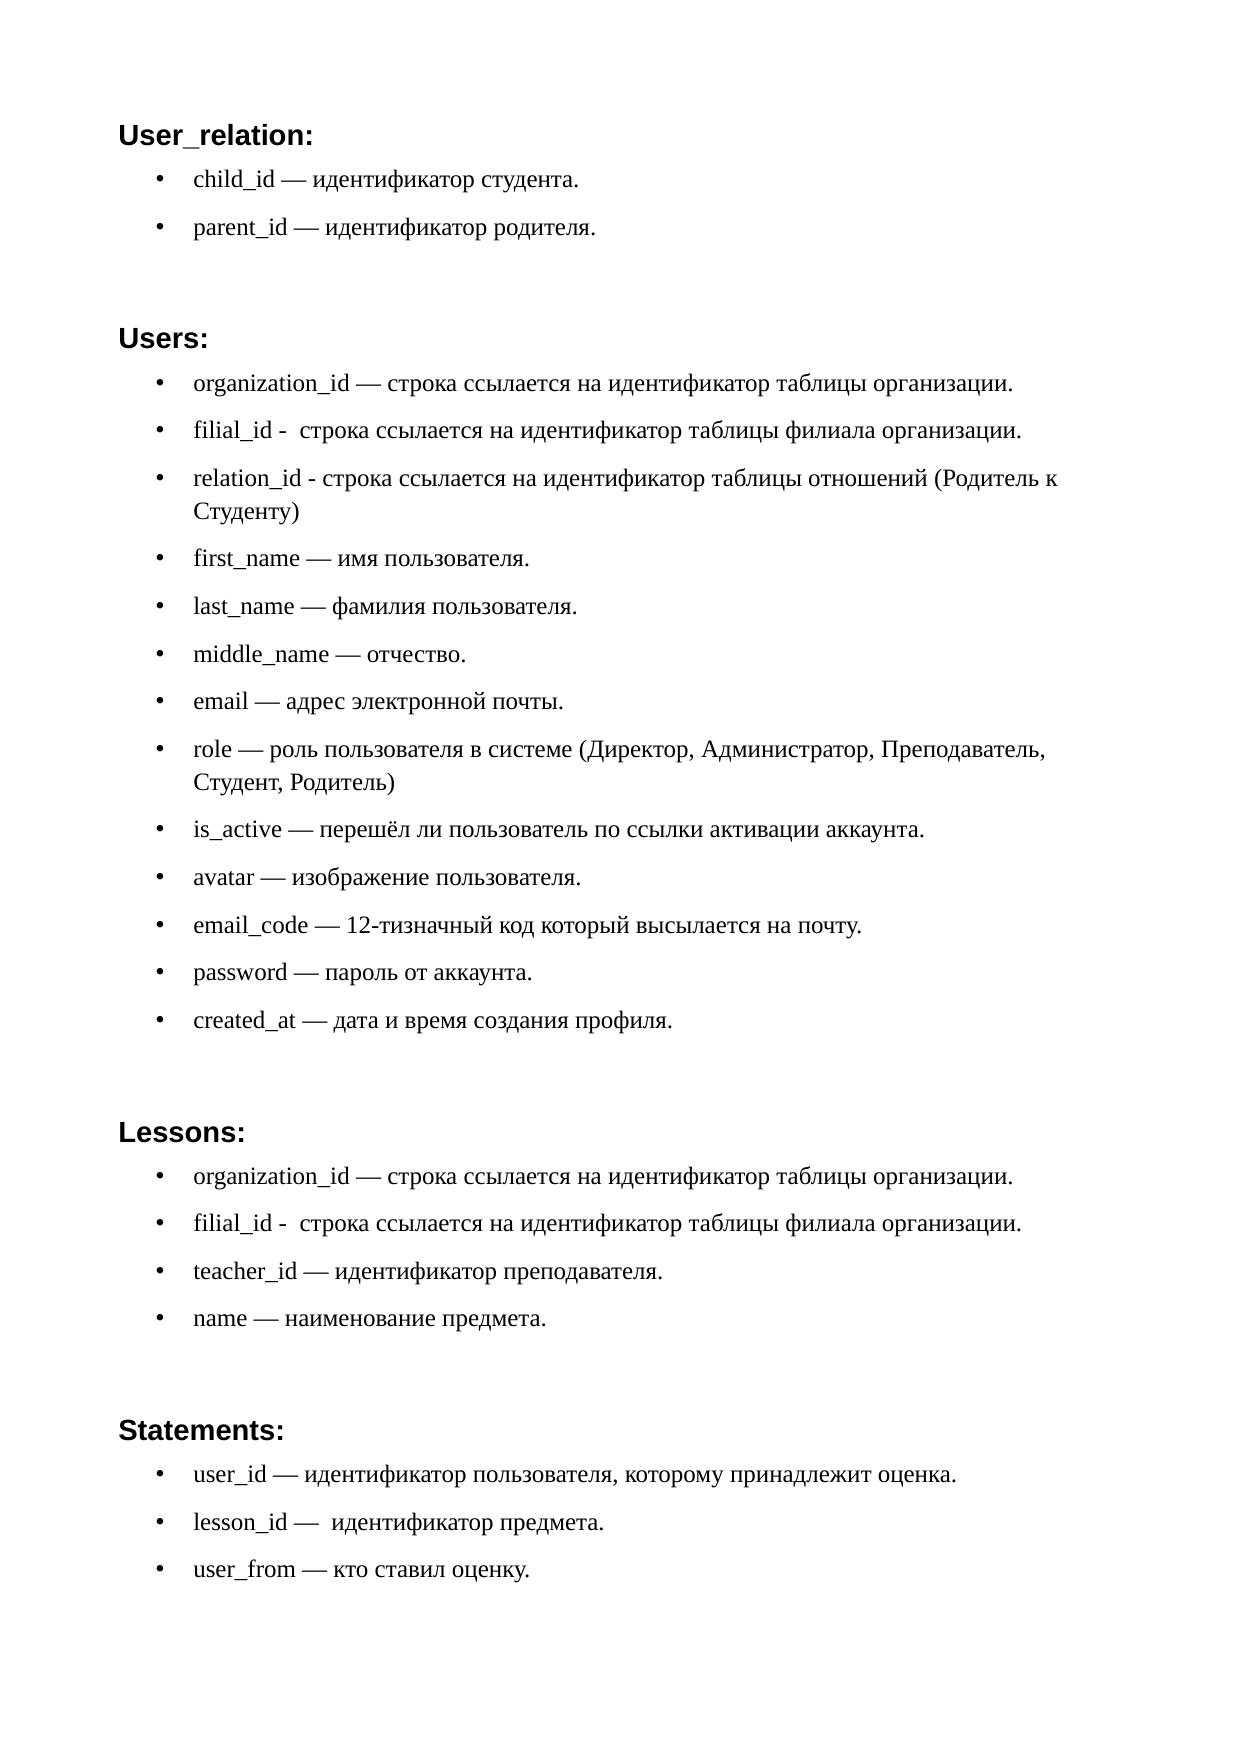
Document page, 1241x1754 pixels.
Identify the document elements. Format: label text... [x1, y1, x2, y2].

list organization_id — строка ссылается на идентификатор таблицы организации. [156, 368, 1122, 396]
list password — пароль от аккаунта. [156, 957, 1122, 986]
list organization_id — строка ссылается на идентификатор таблицы организации. [156, 1161, 1122, 1189]
list name — наименование предмета. [156, 1303, 1122, 1332]
subtitle Statements: [118, 1413, 1122, 1447]
list user_id — идентификатор пользователя, которому принадлежит оценка. [156, 1459, 1122, 1488]
list created_at — дата и время создания профиля. [156, 1005, 1122, 1034]
subtitle Users: [118, 322, 1122, 355]
list email — адрес электронной почты. [156, 686, 1122, 715]
list parent_id — идентификатор родителя. [156, 212, 1122, 241]
list first_name — имя пользователя. [156, 543, 1122, 572]
list is_active — перешёл ли пользователь по ссылки активации аккаунта. [156, 814, 1122, 843]
list last_name — фамилия пользователя. [156, 591, 1122, 620]
subtitle User_relation: [118, 118, 1122, 152]
list email_code — 12-тизначный код который высылается на почту. [156, 910, 1122, 938]
list filial_id - строка ссылается на идентификатор таблицы филиала организации. [156, 1208, 1122, 1237]
list avatar — изображение пользователя. [156, 862, 1122, 891]
list role — роль пользователя в системе (Директор, Администратор, Преподаватель, Студент, Родитель) [156, 734, 1122, 796]
list lesson_id — идентификатор предмета. [156, 1507, 1122, 1536]
list filial_id - строка ссылается на идентификатор таблицы филиала организации. [156, 415, 1122, 444]
subtitle Lessons: [118, 1115, 1122, 1148]
list teacher_id — идентификатор преподавателя. [156, 1256, 1122, 1285]
list user_from — кто ставил оценку. [156, 1554, 1122, 1583]
list middle_name — отчество. [156, 639, 1122, 667]
list child_id — идентификатор студента. [156, 164, 1122, 193]
list relation_id - строка ссылается на идентификатор таблицы отношений (Родитель к Студенту) [156, 463, 1122, 524]
